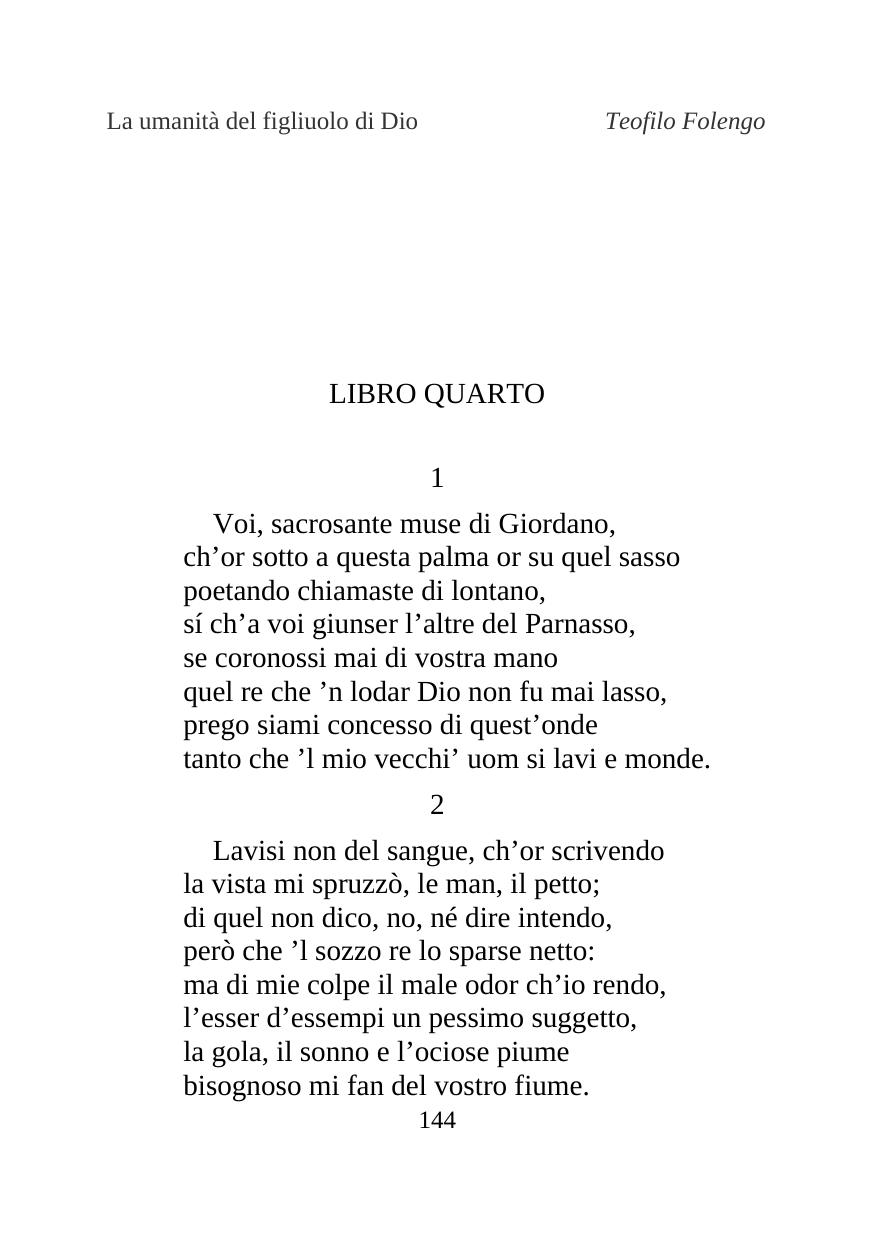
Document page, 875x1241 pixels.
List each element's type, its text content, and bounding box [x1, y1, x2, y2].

text Lavisi non del sangue, ch’or scrivendo la vista mi spruzzò, le man, il petto; di quel non dico, no, né dire intendo, però che ’l sozzo re lo sparse netto: ma di mie colpe il male odor ch’io rendo, l’esser d’essempi un pessimo suggetto, la gola, il sonno e l’ociose piume bisognoso mi fan del vostro fiume. [183, 833, 768, 1101]
text Voi, sacrosante muse di Giordano, ch’or sotto a questa palma or su quel sasso poetando chiamaste di lontano, sí ch’a voi giunser l’altre del Parnasso, se coronossi mai di vostra mano quel re che ’n lodar Dio non fu mai lasso, prego siami concesso di quest’onde tanto che ’l mio vecchi’ uom si lavi e monde. [183, 506, 768, 774]
text 1 [106, 460, 768, 493]
text 2 [106, 787, 768, 820]
subtitle LIBRO QUARTO [106, 376, 768, 410]
